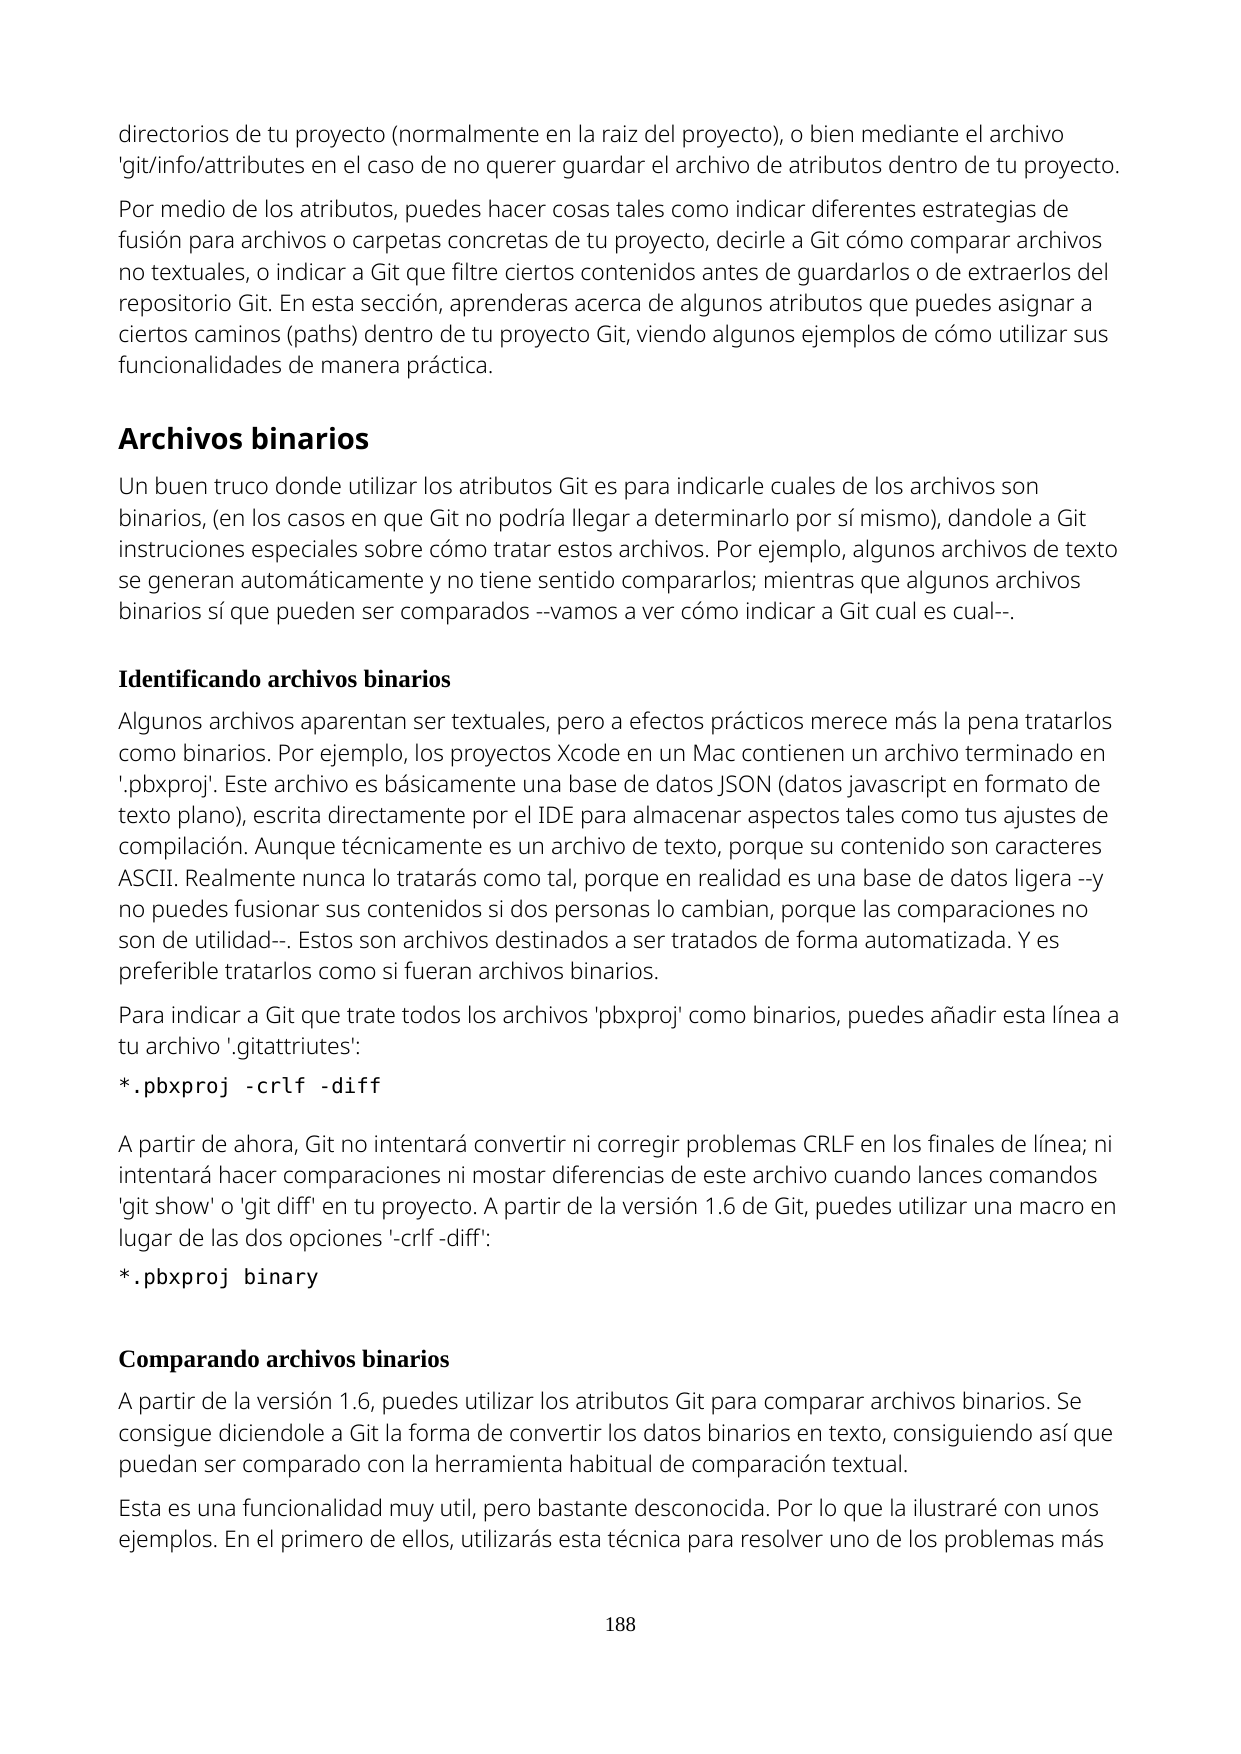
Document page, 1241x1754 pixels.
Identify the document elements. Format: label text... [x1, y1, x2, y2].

text Un buen truco donde utilizar los atributos Git es para indicarle cuales de los archivos son binarios, (en los casos en que Git no podría llegar a determinarlo por sí mismo), dandole a Git instruciones especiales sobre cómo tratar estos archivos. Por ejemplo, algunos archivos de texto se generan automáticamente y no tiene sentido compararlos; mientras que algunos archivos binarios sí que pueden ser comparados --vamos a ver cómo indicar a Git cual es cual--. [118, 470, 1122, 627]
text *.pbxproj -crlf -diff [118, 1074, 1122, 1098]
text Algunos archivos aparentan ser textuales, pero a efectos prácticos merece más la pena tratarlos como binarios. Por ejemplo, los proyectos Xcode en un Mac contienen un archivo terminado en '.pbxproj'. Este archivo es básicamente una base de datos JSON (datos javascript en formato de texto plano), escrita directamente por el IDE para almacenar aspectos tales como tus ajustes de compilación. Aunque técnicamente es un archivo de texto, porque su contenido son caracteres ASCII. Realmente nunca lo tratarás como tal, porque en realidad es una base de datos ligera --y no puedes fusionar sus contenidos si dos personas lo cambian, porque las comparaciones no son de utilidad--. Estos son archivos destinados a ser tratados de forma automatizada. Y es preferible tratarlos como si fueran archivos binarios. [118, 705, 1122, 987]
text Para indicar a Git que trate todos los archivos 'pbxproj' como binarios, puedes añadir esta línea a tu archivo '.gitattriutes': [118, 999, 1122, 1062]
subtitle Comparando archivos binarios [118, 1344, 1122, 1373]
text A partir de la versión 1.6, puedes utilizar los atributos Git para comparar archivos binarios. Se consigue diciendole a Git la forma de convertir los datos binarios en texto, consiguiendo así que puedan ser comparado con la herramienta habitual de comparación textual. [118, 1385, 1122, 1479]
text directorios de tu proyecto (normalmente en la raiz del proyecto), o bien mediante el archivo 'git/info/attributes en el caso de no querer guardar el archivo de atributos dentro de tu proyecto. [118, 118, 1122, 181]
text Por medio de los atributos, puedes hacer cosas tales como indicar diferentes estrategias de fusión para archivos o carpetas concretas de tu proyecto, decirle a Git cómo comparar archivos no textuales, o indicar a Git que filtre ciertos contenidos antes de guardarlos o de extraerlos del repositorio Git. En esta sección, aprenderas acerca de algunos atributos que puedes asignar a ciertos caminos (paths) dentro de tu proyecto Git, viendo algunos ejemplos de cómo utilizar sus funcionalidades de manera práctica. [118, 193, 1122, 381]
subtitle Archivos binarios [118, 418, 1122, 458]
text Esta es una funcionalidad muy util, pero bastante desconocida. Por lo que la ilustraré con unos ejemplos. En el primero de ellos, utilizarás esta técnica para resolver uno de los problemas más [118, 1492, 1122, 1554]
subtitle Identificando archivos binarios [118, 664, 1122, 693]
text *.pbxproj binary [118, 1265, 1122, 1289]
text A partir de ahora, Git no intentará convertir ni corregir problemas CRLF en los finales de línea; ni intentará hacer comparaciones ni mostar diferencias de este archivo cuando lances comandos 'git show' o 'git diff' en tu proyecto. A partir de la versión 1.6 de Git, puedes utilizar una macro en lugar de las dos opciones '-crlf -diff': [118, 1128, 1122, 1253]
